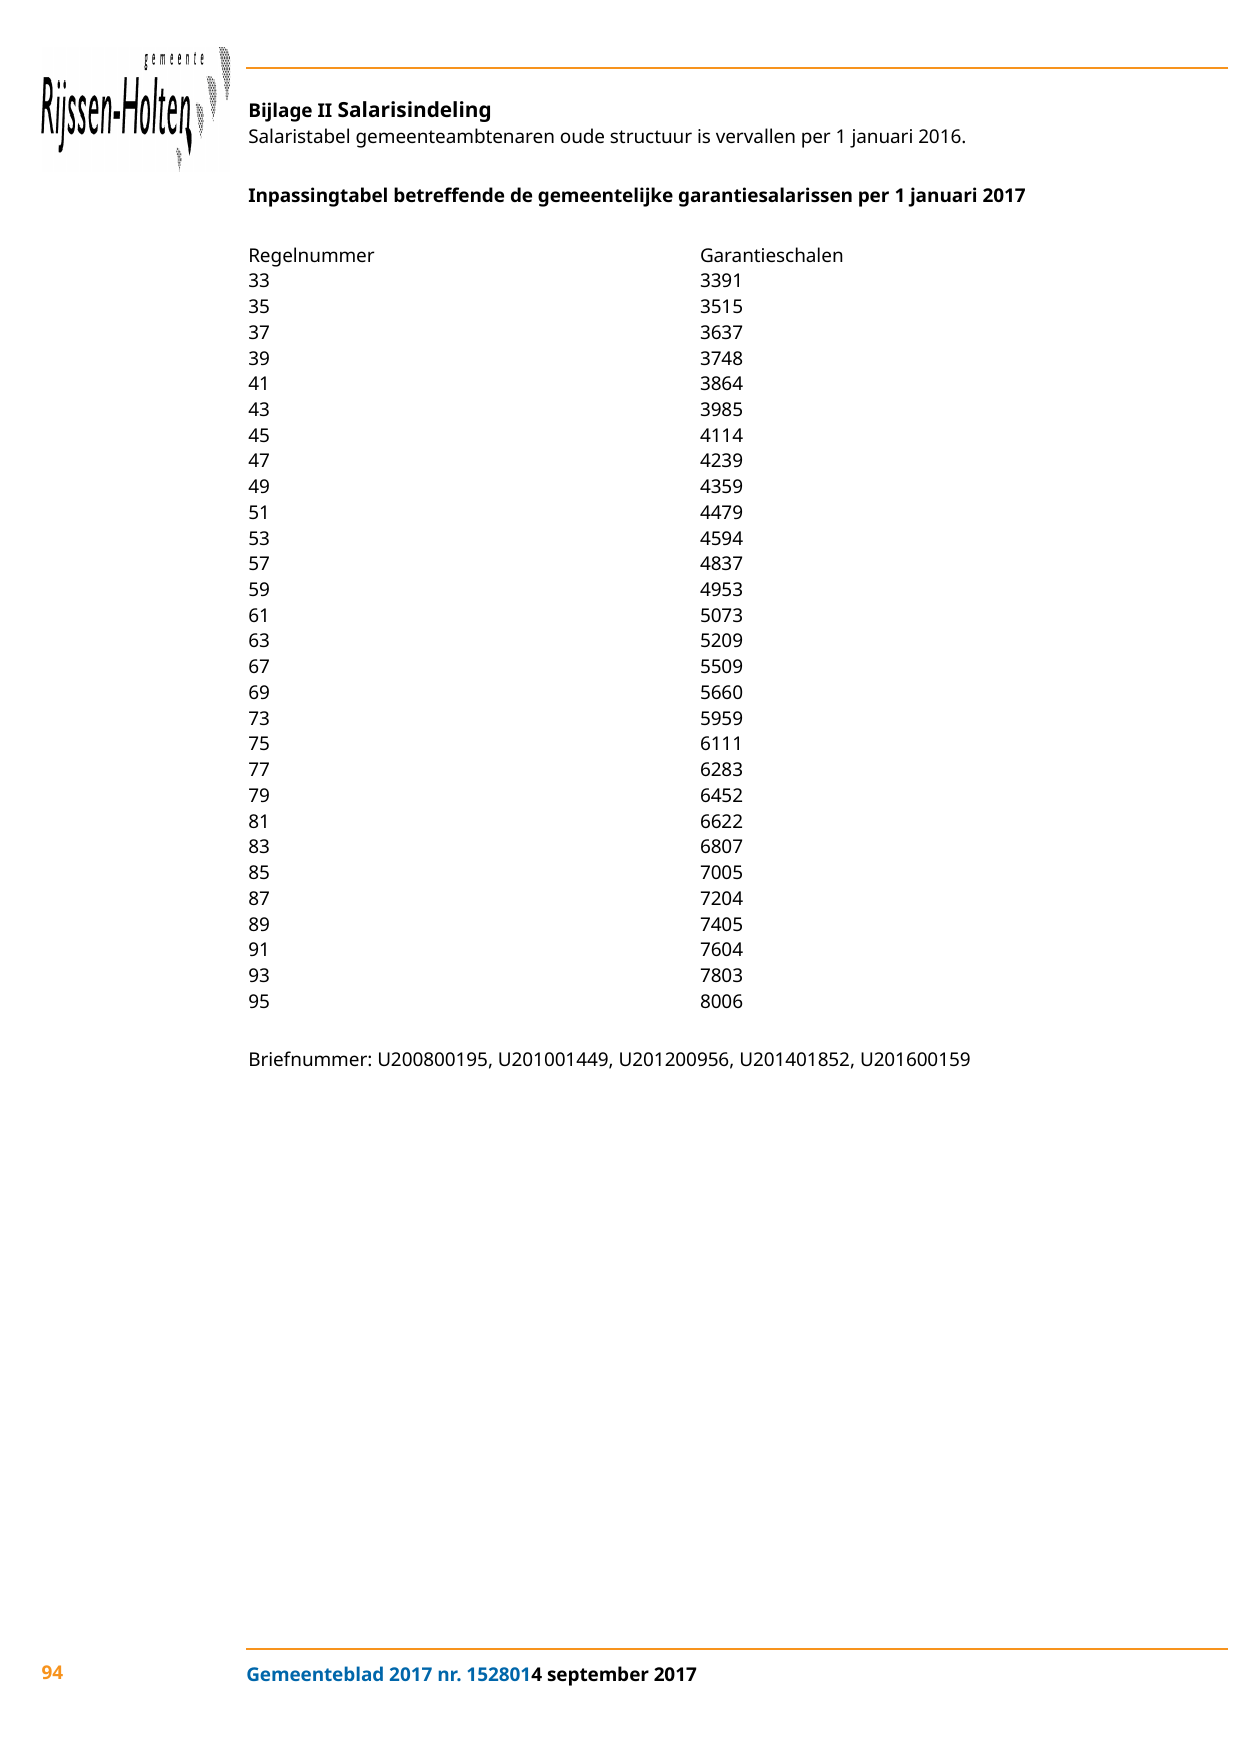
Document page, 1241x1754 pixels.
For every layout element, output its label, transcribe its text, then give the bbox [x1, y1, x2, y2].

table_cell 73 [248, 705, 700, 731]
table_cell 5959 [700, 705, 1152, 731]
table_cell 35 [248, 293, 700, 319]
table_cell 47 [248, 448, 700, 473]
table_cell 6807 [700, 834, 1152, 859]
table_cell 37 [248, 319, 700, 345]
table_cell 39 [248, 345, 700, 370]
table_cell 51 [248, 499, 700, 525]
table_cell 5660 [700, 679, 1152, 705]
table_cell 6452 [700, 782, 1152, 808]
table_cell 4239 [700, 448, 1152, 473]
table_cell 83 [248, 834, 700, 859]
table_cell 33 [248, 268, 700, 293]
table_cell 3515 [700, 293, 1152, 319]
table_cell 4594 [700, 525, 1152, 551]
text Briefnummer: U200800195, U201001449, U201200956, U201401852, U201600159 [248, 1046, 1152, 1072]
table_cell 81 [248, 808, 700, 833]
table_cell 45 [248, 422, 700, 448]
table_cell 59 [248, 576, 700, 602]
table_cell 7204 [700, 885, 1152, 911]
table_cell 49 [248, 473, 700, 499]
table_cell 5073 [700, 602, 1152, 628]
table_cell 7604 [700, 936, 1152, 962]
table_cell 6622 [700, 808, 1152, 833]
table_cell 7803 [700, 962, 1152, 988]
table_cell 5209 [700, 628, 1152, 653]
table_cell 4114 [700, 422, 1152, 448]
table_cell 3985 [700, 396, 1152, 422]
table_cell 79 [248, 782, 700, 808]
table_cell 4359 [700, 473, 1152, 499]
table_cell 43 [248, 396, 700, 422]
table_cell 6111 [700, 731, 1152, 756]
table_header Regelnummer [248, 242, 700, 267]
table_cell 3864 [700, 370, 1152, 396]
table_cell 6283 [700, 756, 1152, 782]
table_cell 61 [248, 602, 700, 628]
table_cell 3391 [700, 268, 1152, 293]
table_cell 4837 [700, 551, 1152, 576]
table_cell 4479 [700, 499, 1152, 525]
text Inpassingtabel betreffende de gemeentelijke garantiesalarissen per 1 januari 2017 [248, 182, 1152, 208]
table_cell 87 [248, 885, 700, 911]
table_cell 3637 [700, 319, 1152, 345]
table_cell 5509 [700, 654, 1152, 679]
picture [41, 47, 231, 172]
table_cell 85 [248, 859, 700, 885]
table_cell 8006 [700, 988, 1152, 1014]
table_cell 93 [248, 962, 700, 988]
table_cell 53 [248, 525, 700, 551]
text Salaristabel gemeenteambtenaren oude structuur is vervallen per 1 januari 2016. [248, 123, 1152, 149]
table_cell 89 [248, 911, 700, 936]
table_cell 7005 [700, 859, 1152, 885]
table_cell 57 [248, 551, 700, 576]
table_cell 63 [248, 628, 700, 653]
table_cell 95 [248, 988, 700, 1014]
table_cell 3748 [700, 345, 1152, 370]
table_header Garantieschalen [700, 242, 1152, 267]
table_cell 75 [248, 731, 700, 756]
table_cell 69 [248, 679, 700, 705]
table_cell 4953 [700, 576, 1152, 602]
table_cell 77 [248, 756, 700, 782]
text Bijlage II Salarisindeling [248, 95, 1152, 123]
table_cell 41 [248, 370, 700, 396]
table_cell 7405 [700, 911, 1152, 936]
table_cell 91 [248, 936, 700, 962]
table_cell 67 [248, 654, 700, 679]
